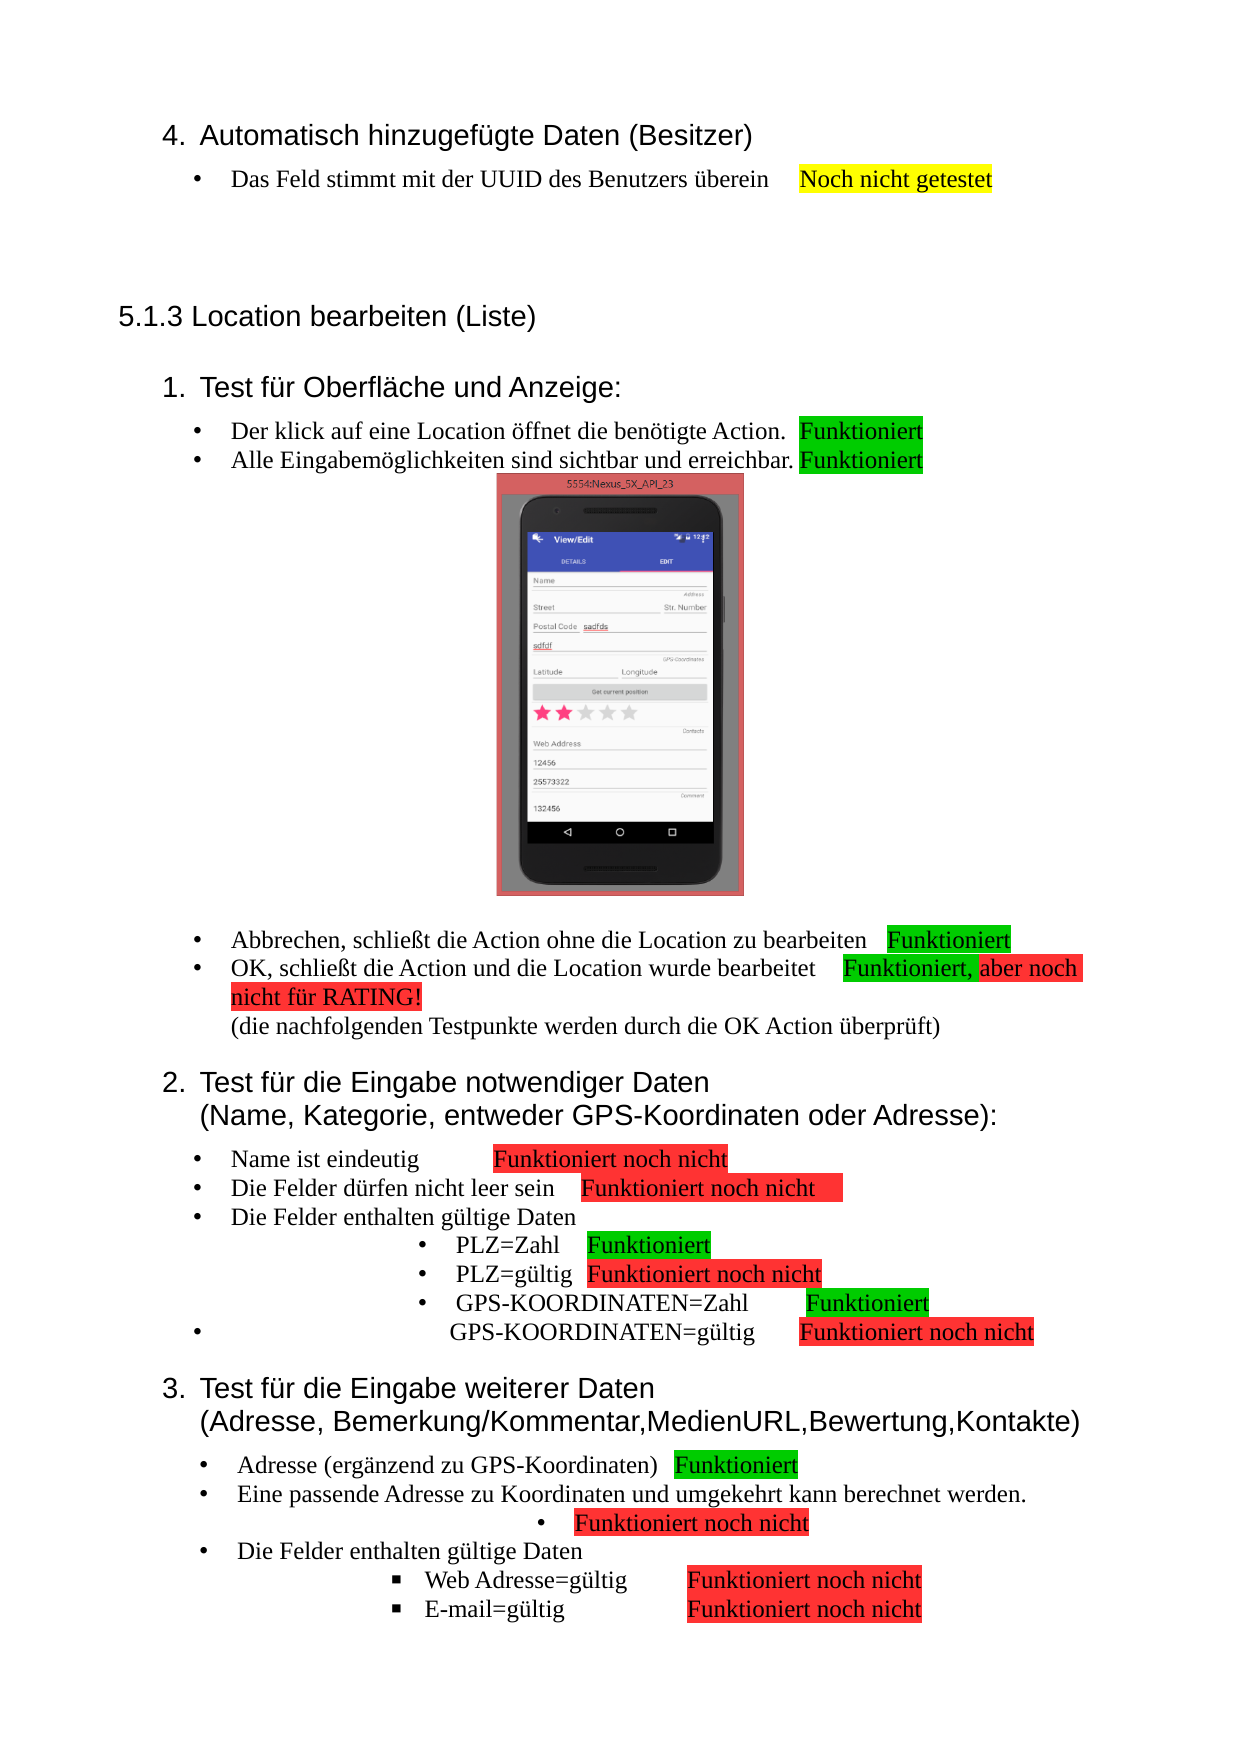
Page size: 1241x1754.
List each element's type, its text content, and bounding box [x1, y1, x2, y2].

list Name ist eindeutig Funktioniert noch nicht [193, 1144, 1122, 1173]
list OK, schließt die Action und die Location wurde bearbeitet Funktioniert, aber noch nicht für RATING! (die nachfolgenden Testpunkte werden durch die OK Action überprüft) [193, 953, 1122, 1040]
list GPS-KOORDINATEN=Zahl Funktioniert [418, 1288, 1122, 1317]
list Alle Eingabemöglichkeiten sind sichtbar und erreichbar. Funktioniert [193, 445, 1122, 474]
list Die Felder enthalten gültige Daten [193, 1202, 1122, 1231]
subtitle Test für die Eingabe weiterer Daten (Adresse, Bemerkung/Kommentar,MedienURL,Bewertung,Kontakte) [162, 1371, 1122, 1438]
list Funktioniert noch nicht [537, 1508, 1122, 1536]
list Eine passende Adresse zu Koordinaten und umgekehrt kann berechnet werden. [199, 1479, 1122, 1508]
list GPS-KOORDINATEN=gültig Funktioniert noch nicht [193, 1317, 1122, 1346]
picture [496, 473, 744, 896]
list PLZ=gültig Funktioniert noch nicht [418, 1259, 1122, 1288]
list Der klick auf eine Location öffnet die benötigte Action. Funktioniert [193, 416, 1122, 445]
list Die Felder enthalten gültige Daten [199, 1536, 1122, 1565]
subtitle Automatisch hinzugefügte Daten (Besitzer) [162, 118, 1122, 152]
list Adresse (ergänzend zu GPS-Koordinaten) Funktioniert [199, 1450, 1122, 1479]
list E-mail=gültig Funktioniert noch nicht [387, 1594, 1122, 1623]
list Abbrechen, schließt die Action ohne die Location zu bearbeiten Funktioniert [193, 925, 1122, 953]
list PLZ=Zahl Funktioniert [418, 1231, 1122, 1259]
list Die Felder dürfen nicht leer sein Funktioniert noch nicht [193, 1173, 1122, 1202]
list Das Feld stimmt mit der UUID des Benutzers überein Noch nicht getestet [193, 164, 1122, 193]
list Web Adresse=gültig Funktioniert noch nicht [387, 1565, 1122, 1594]
subtitle Test für Oberfläche und Anzeige: [162, 370, 1122, 404]
subtitle Test für die Eingabe notwendiger Daten (Name, Kategorie, entweder GPS-Koordinaten oder Adresse): [162, 1065, 1122, 1132]
subtitle 5.1.3 Location bearbeiten (Liste) [118, 299, 1122, 333]
